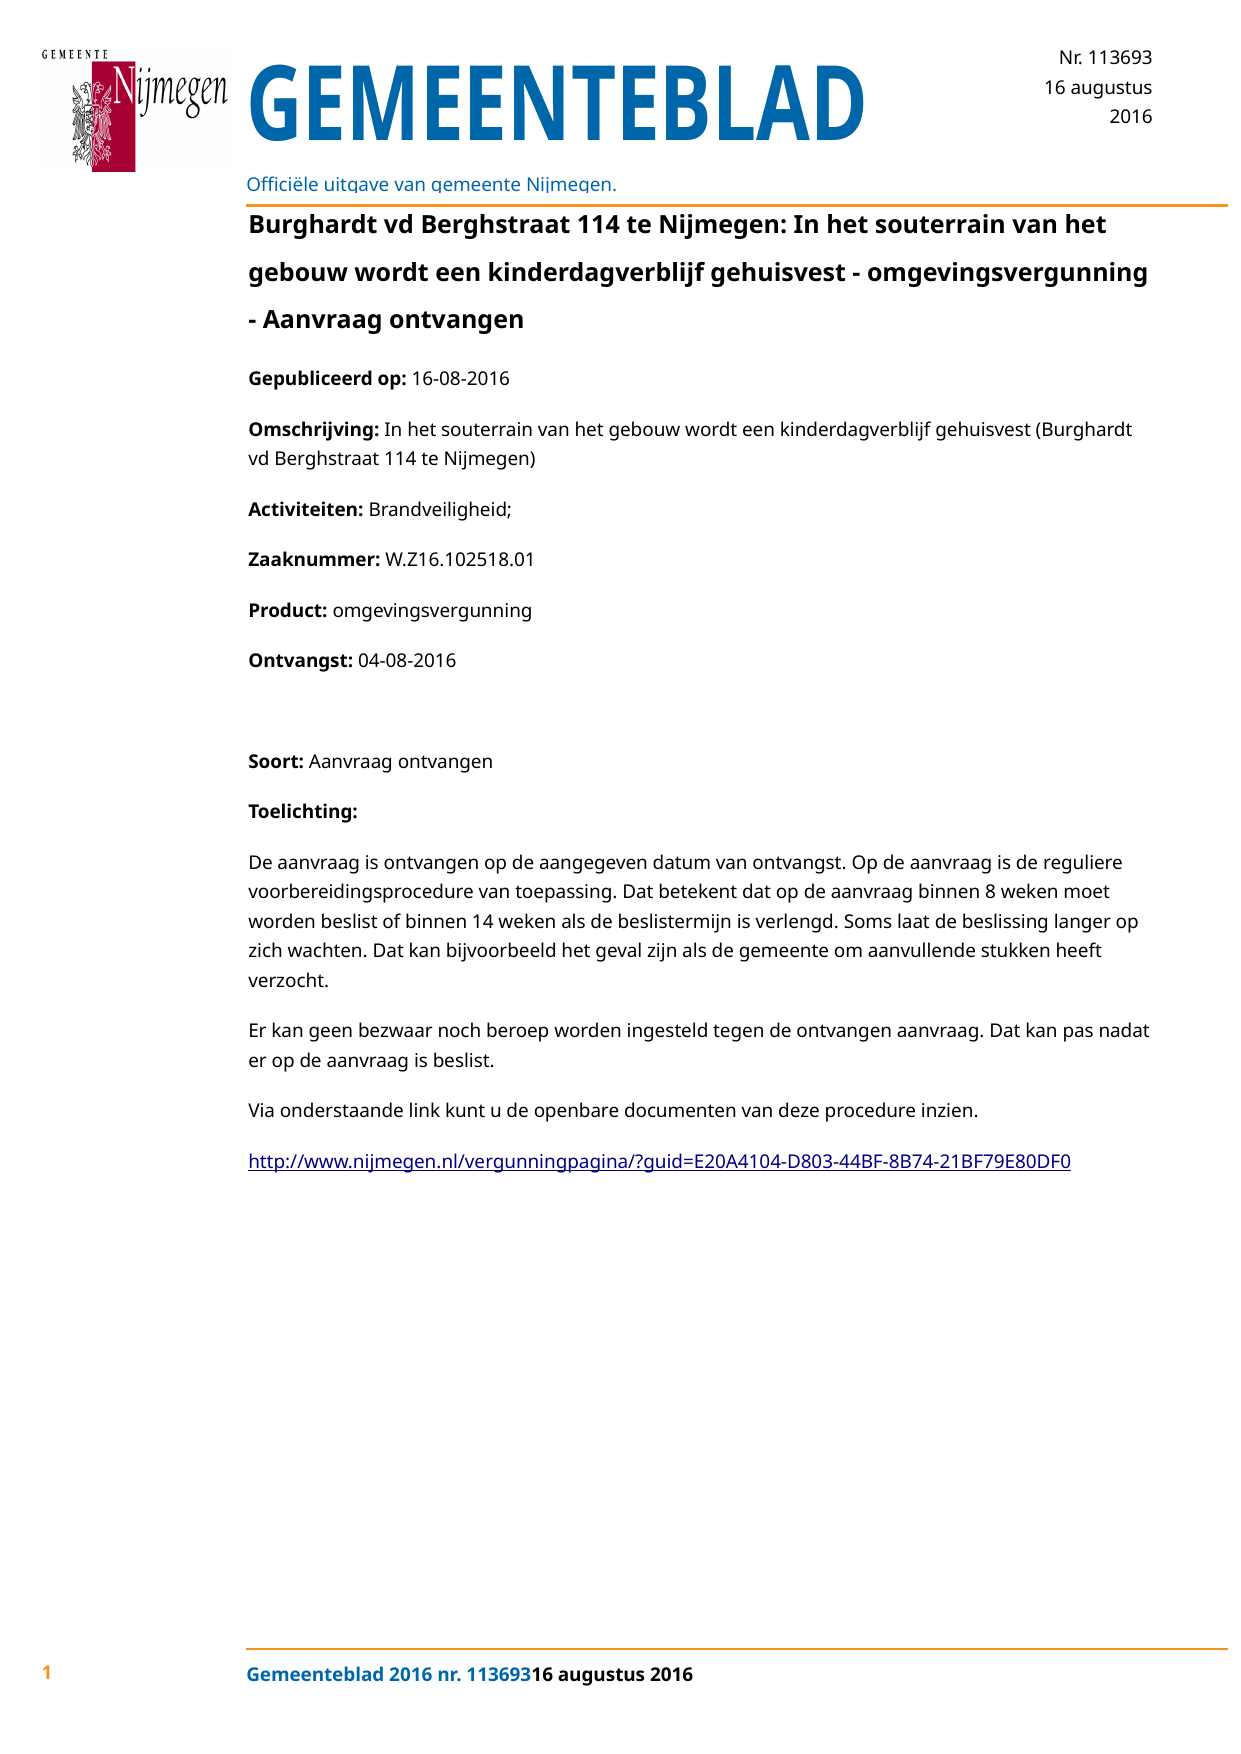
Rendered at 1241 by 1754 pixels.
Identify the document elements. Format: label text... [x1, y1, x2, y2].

text Gepubliceerd op: 16-08-2016 [248, 366, 1152, 391]
text Ontvangst: 04-08-2016 [248, 647, 1152, 673]
text http://www.nijmegen.nl/vergunningpagina/?guid=E20A4104-D803-44BF-8B74-21BF79E80DF0 [248, 1148, 1152, 1174]
text Omschrijving: In het souterrain van het gebouw wordt een kinderdagverblijf gehuisvest (Burghardt vd Berghstraat 114 te Nijmegen) [248, 416, 1152, 471]
text De aanvraag is ontvangen op de aangegeven datum van ontvangst. Op de aanvraag is de reguliere voorbereidingsprocedure van toepassing. Dat betekent dat op de aanvraag binnen 8 weken moet worden beslist of binnen 14 weken als de beslistermijn is verlengd. Soms laat de beslissing langer op zich wachten. Dat kan bijvoorbeeld het geval zijn als de gemeente om aanvullende stukken heeft verzocht. [248, 849, 1152, 993]
text Via onderstaande link kunt u de openbare documenten van deze procedure inzien. [248, 1098, 1152, 1123]
text Soort: Aanvraag ontvangen [248, 748, 1152, 774]
text Toelichting: [248, 798, 1152, 824]
picture [41, 47, 231, 172]
text Zaaknummer: W.Z16.102518.01 [248, 546, 1152, 572]
text Burghardt vd Berghstraat 114 te Nijmegen: In het souterrain van het gebouw wordt een kinderdagverblijf gehuisvest - omgevingsvergunning - Aanvraag ontvangen [248, 207, 1152, 336]
text Er kan geen bezwaar noch beroep worden ingesteld tegen de ontvangen aanvraag. Dat kan pas nadat er op de aanvraag is beslist. [248, 1018, 1152, 1073]
text Product: omgevingsvergunning [248, 597, 1152, 622]
text Activiteiten: Brandveiligheid; [248, 496, 1152, 522]
